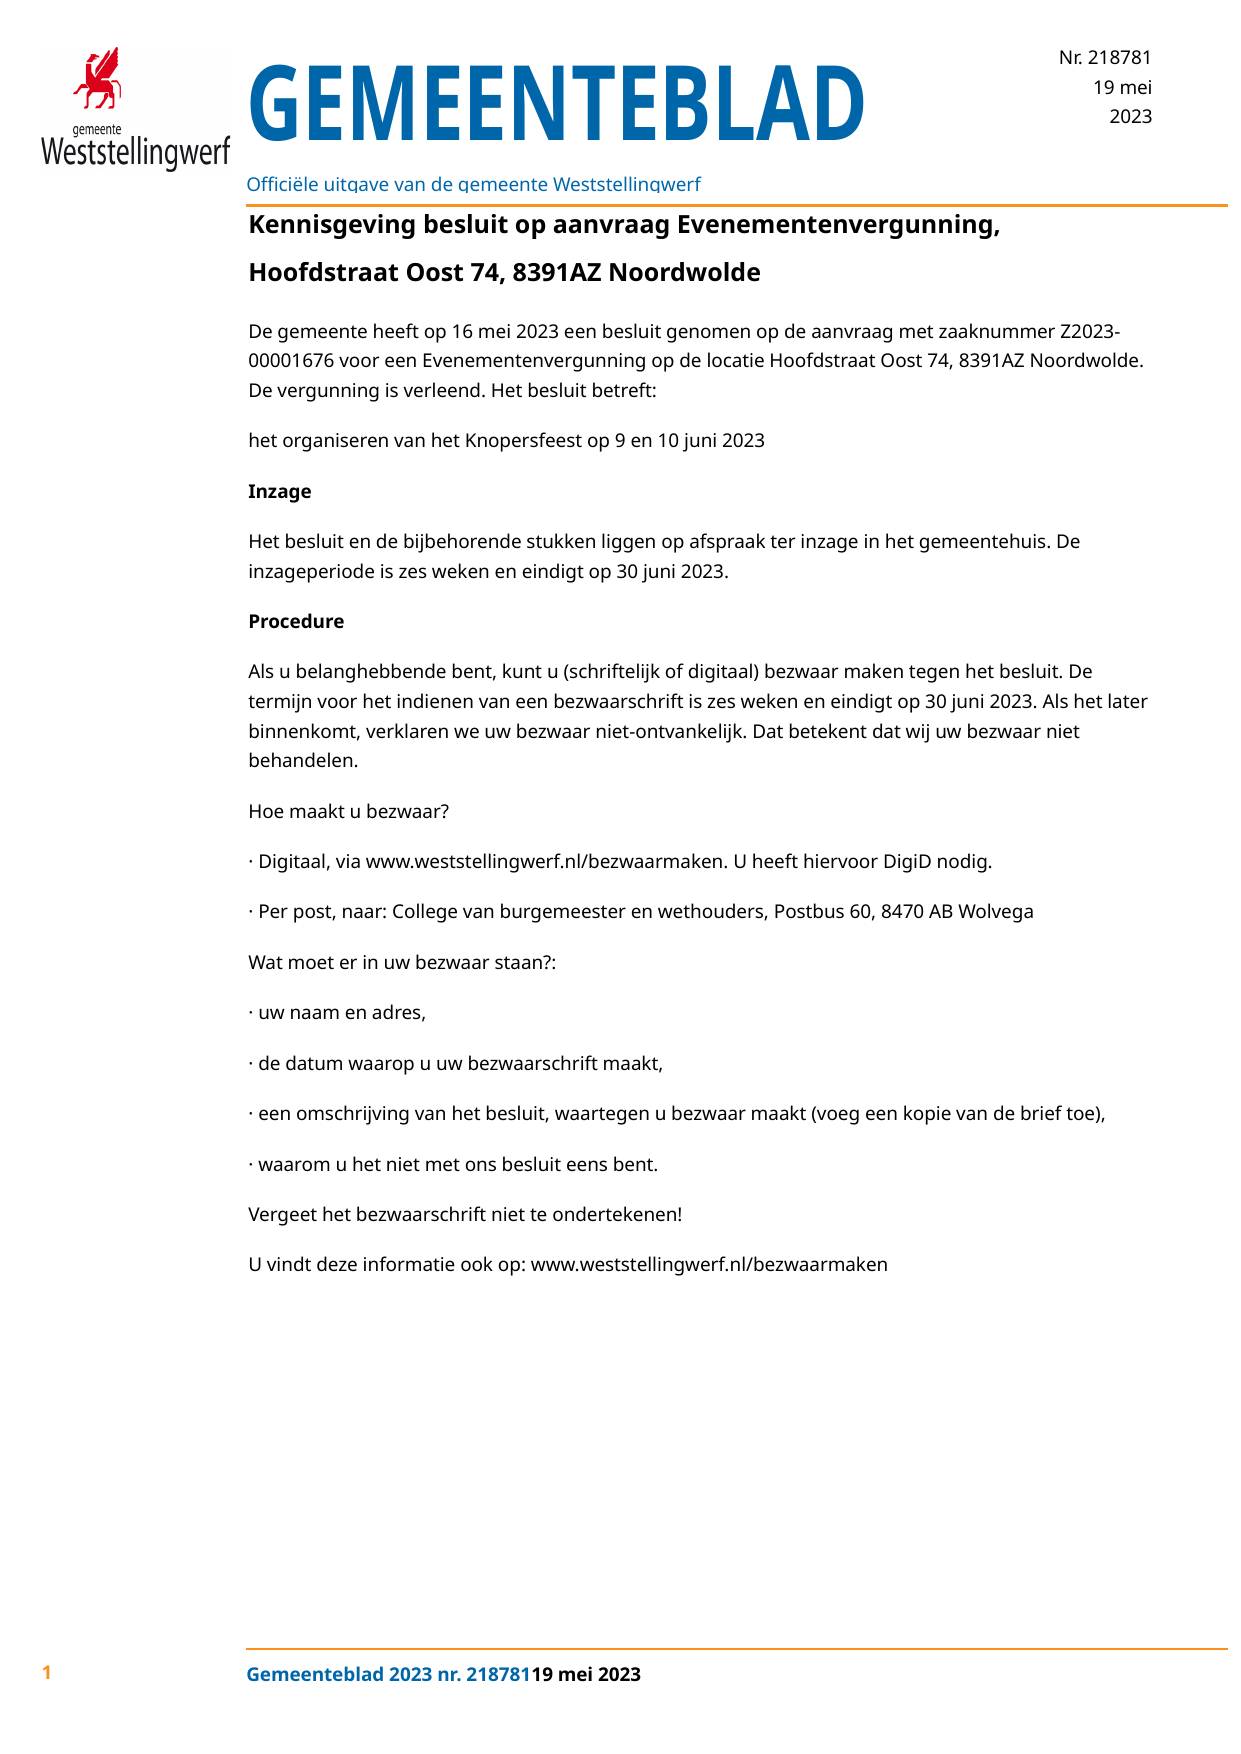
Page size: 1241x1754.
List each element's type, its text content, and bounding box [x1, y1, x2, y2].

text De gemeente heeft op 16 mei 2023 een besluit genomen op de aanvraag met zaaknummer Z2023-00001676 voor een Evenementenvergunning op de locatie Hoofdstraat Oost 74, 8391AZ Noordwolde. De vergunning is verleend. Het besluit betreft: [248, 318, 1152, 403]
text Inzage [248, 478, 1152, 504]
text U vindt deze informatie ook op: www.weststellingwerf.nl/bezwaarmaken [248, 1252, 1152, 1277]
text · Per post, naar: College van burgemeester en wethouders, Postbus 60, 8470 AB Wolvega [248, 899, 1152, 924]
picture [41, 47, 231, 172]
text · de datum waarop u uw bezwaarschrift maakt, [248, 1050, 1152, 1076]
text · uw naam en adres, [248, 999, 1152, 1025]
text Kennisgeving besluit op aanvraag Evenementenvergunning, Hoofdstraat Oost 74, 8391AZ Noordwolde [248, 207, 1152, 288]
text · waarom u het niet met ons besluit eens bent. [248, 1151, 1152, 1177]
text Procedure [248, 608, 1152, 634]
text Hoe maakt u bezwaar? [248, 798, 1152, 824]
text · een omschrijving van het besluit, waartegen u bezwaar maakt (voeg een kopie van de brief toe), [248, 1100, 1152, 1126]
text Als u belanghebbende bent, kunt u (schriftelijk of digitaal) bezwaar maken tegen het besluit. De termijn voor het indienen van een bezwaarschrift is zes weken en eindigt op 30 juni 2023. Als het later binnenkomt, verklaren we uw bezwaar niet-ontvankelijk. Dat betekent dat wij uw bezwaar niet behandelen. [248, 659, 1152, 773]
text · Digitaal, via www.weststellingwerf.nl/bezwaarmaken. U heeft hiervoor DigiD nodig. [248, 848, 1152, 874]
text Het besluit en de bijbehorende stukken liggen op afspraak ter inzage in het gemeentehuis. De inzageperiode is zes weken en eindigt op 30 juni 2023. [248, 528, 1152, 584]
text Wat moet er in uw bezwaar staan?: [248, 949, 1152, 975]
text het organiseren van het Knopersfeest op 9 en 10 juni 2023 [248, 427, 1152, 453]
text Vergeet het bezwaarschrift niet te ondertekenen! [248, 1201, 1152, 1227]
